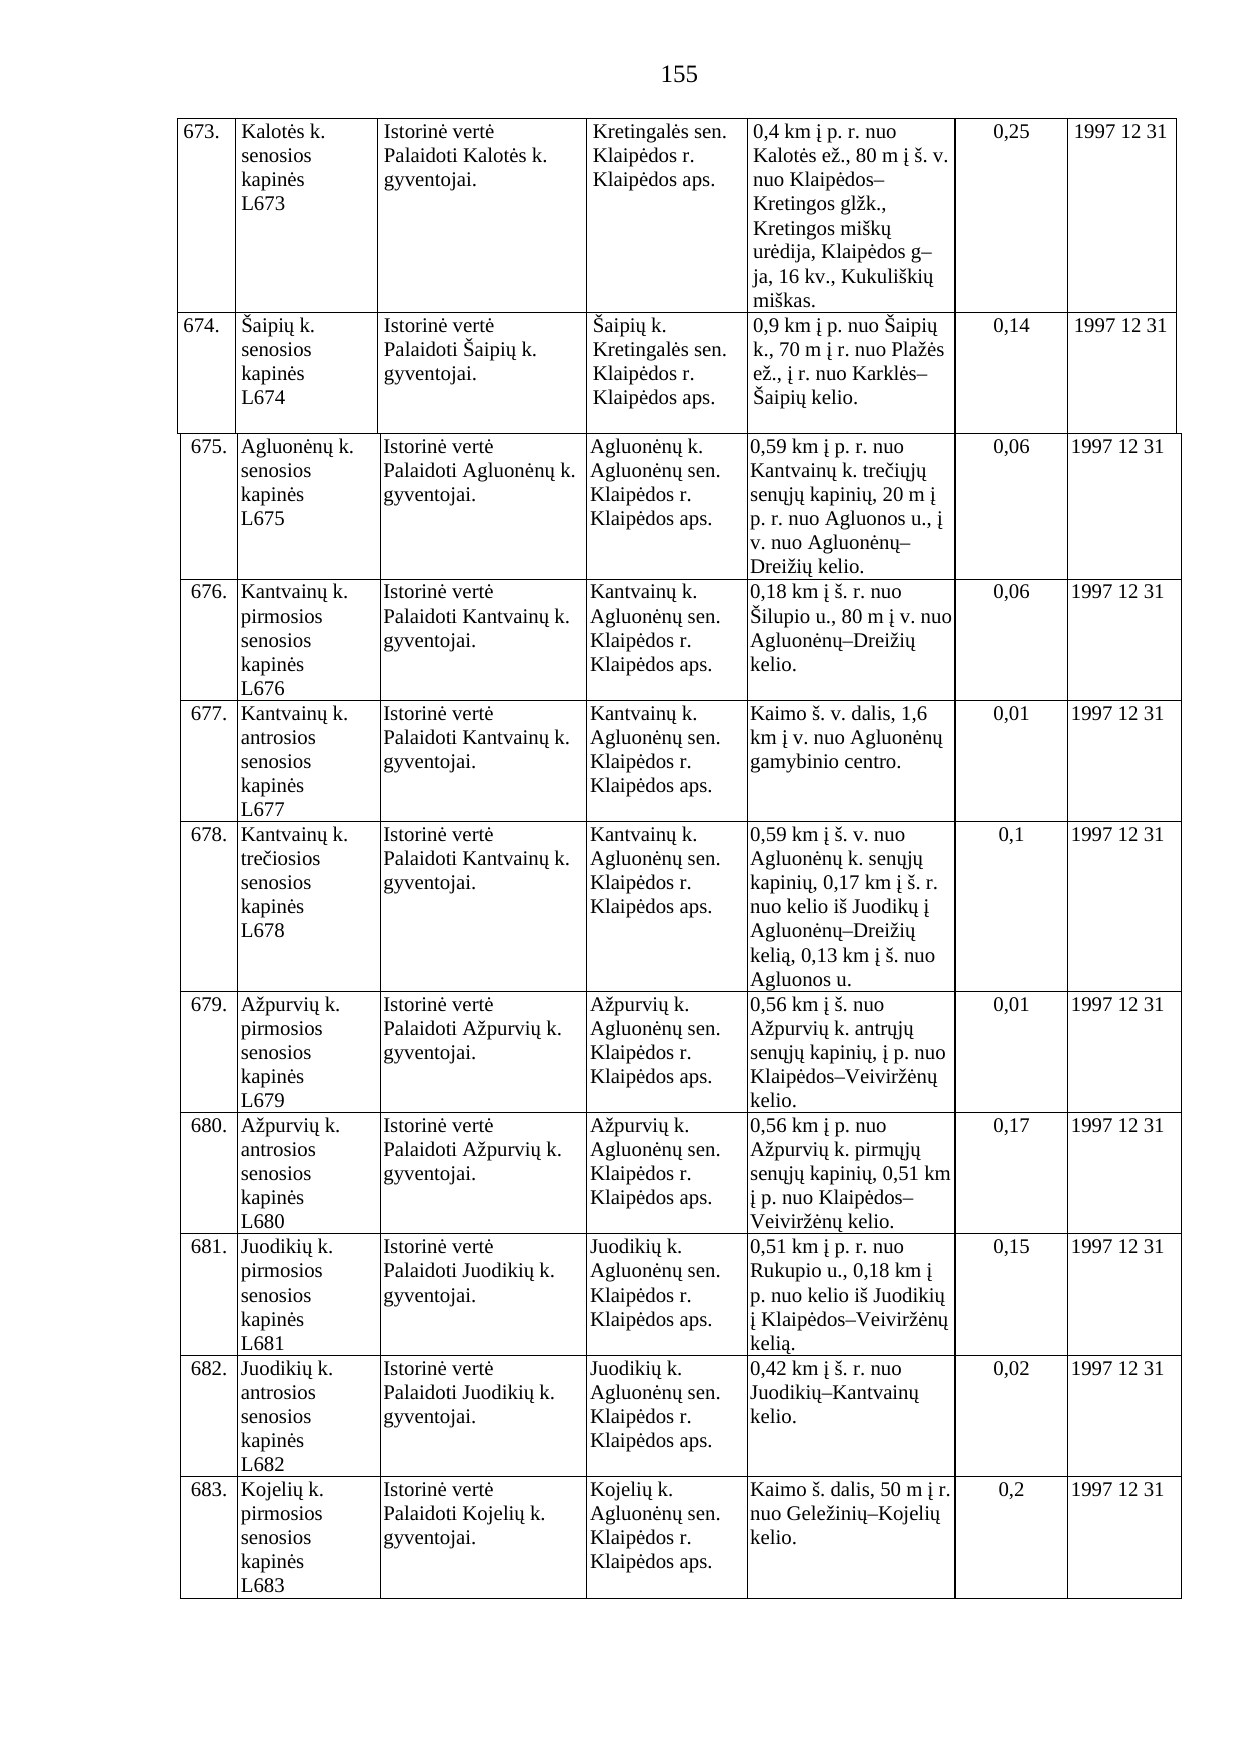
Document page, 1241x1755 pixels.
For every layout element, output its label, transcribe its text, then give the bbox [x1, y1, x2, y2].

table_cell 681. [181, 1234, 237, 1355]
table_cell 0,06 [956, 434, 1067, 578]
table_cell 0,51 km į p. r. nuo Rukupio u., 0,18 km į p. nuo kelio iš Juodikių į Klaipėdos–Veiviržėnų kelią. [748, 1234, 954, 1355]
table_cell Kojelių k. Agluonėnų sen. Klaipėdos r. Klaipėdos aps. [587, 1477, 747, 1597]
table_cell [1177, 118, 1181, 312]
table_cell 0,06 [956, 580, 1067, 700]
table_cell Kojelių k. pirmosios senosios kapinės L683 [238, 1477, 380, 1597]
table_cell 0,59 km į p. r. nuo Kantvainų k. trečiųjų senųjų kapinių, 20 m į p. r. nuo Agluonos u., į v. nuo Agluonėnų–Dreižių kelio. [748, 434, 954, 578]
table_cell Kantvainų k. pirmosios senosios kapinės L676 [238, 580, 380, 700]
table_cell Kaimo š. v. dalis, 1,6 km į v. nuo Agluonėnų gamybinio centro. [748, 701, 954, 821]
table_cell 0,02 [956, 1356, 1067, 1476]
table_cell 0,42 km į š. r. nuo Juodikių–Kantvainų kelio. [748, 1356, 954, 1476]
table_cell 0,56 km į š. nuo Ažpurvių k. antrųjų senųjų kapinių, į p. nuo Klaipėdos–Veiviržėnų kelio. [748, 992, 954, 1112]
table_cell 1997 12 31 [1068, 822, 1181, 991]
table_cell [1177, 312, 1181, 433]
table_cell Juodikių k. antrosios senosios kapinės L682 [238, 1356, 380, 1476]
table_cell Kantvainų k. Agluonėnų sen. Klaipėdos r. Klaipėdos aps. [587, 580, 747, 700]
table_cell Ažpurvių k. pirmosios senosios kapinės L679 [238, 992, 380, 1112]
table_cell 676. [181, 580, 237, 700]
table_cell Juodikių k. Agluonėnų sen. Klaipėdos r. Klaipėdos aps. [587, 1234, 747, 1355]
table_cell 1997 12 31 [1068, 119, 1176, 312]
table_cell Agluonėnų k. Agluonėnų sen. Klaipėdos r. Klaipėdos aps. [587, 434, 747, 578]
table_cell 0,18 km į š. r. nuo Šilupio u., 80 m į v. nuo Agluonėnų–Dreižių kelio. [748, 580, 954, 700]
table_cell Istorinė vertė Palaidoti Kalotės k. gyventojai. [378, 119, 586, 312]
table_cell 1997 12 31 [1068, 313, 1176, 433]
table_cell Kantvainų k. trečiosios senosios kapinės L678 [238, 822, 380, 991]
table_cell 679. [181, 992, 237, 1112]
table_cell Istorinė vertė Palaidoti Ažpurvių k. gyventojai. [381, 1113, 586, 1233]
table_cell 0,59 km į š. v. nuo Agluonėnų k. senųjų kapinių, 0,17 km į š. r. nuo kelio iš Juodikų į Agluonėnų–Dreižių kelią, 0,13 km į š. nuo Agluonos u. [748, 822, 954, 991]
table_cell Juodikių k. pirmosios senosios kapinės L681 [238, 1234, 380, 1355]
table_cell Istorinė vertė Palaidoti Kojelių k. gyventojai. [381, 1477, 586, 1597]
table_cell Istorinė vertė Palaidoti Juodikių k. gyventojai. [381, 1356, 586, 1476]
table_cell Istorinė vertė Palaidoti Agluonėnų k. gyventojai. [381, 434, 586, 578]
table_cell 683. [181, 1477, 237, 1597]
table_cell Kretingalės sen. Klaipėdos r. Klaipėdos aps. [587, 119, 747, 312]
table_cell 0,25 [956, 119, 1067, 312]
table_cell 0,2 [956, 1477, 1067, 1597]
table_cell 677. [181, 701, 237, 821]
table_cell Kaimo š. dalis, 50 m į r. nuo Geležinių–Kojelių kelio. [748, 1477, 954, 1597]
table_cell 1997 12 31 [1068, 1113, 1181, 1233]
table_cell 1997 12 31 [1068, 434, 1181, 578]
table_cell 0,01 [956, 701, 1067, 821]
table_cell Kalotės k. senosios kapinės L673 [236, 119, 377, 312]
table_cell 0,1 [956, 822, 1067, 991]
table_cell 0,14 [956, 313, 1067, 433]
table_cell 1997 12 31 [1068, 992, 1181, 1112]
table_cell Ažpurvių k. Agluonėnų sen. Klaipėdos r. Klaipėdos aps. [587, 1113, 747, 1233]
table_cell 1997 12 31 [1068, 1234, 1181, 1355]
table_cell 0,9 km į p. nuo Šaipių k., 70 m į r. nuo Plažės ež., į r. nuo Karklės–Šaipių kelio. [748, 313, 954, 433]
table_cell 1997 12 31 [1068, 580, 1181, 700]
table_cell 674. [178, 313, 235, 433]
table_cell 1997 12 31 [1068, 1477, 1181, 1597]
table_cell 678. [181, 822, 237, 991]
table_cell Kantvainų k. Agluonėnų sen. Klaipėdos r. Klaipėdos aps. [587, 701, 747, 821]
table_cell 675. [181, 434, 237, 578]
table_cell Istorinė vertė Palaidoti Juodikių k. gyventojai. [381, 1234, 586, 1355]
table_cell 680. [181, 1113, 237, 1233]
table_cell Šaipių k. senosios kapinės L674 [236, 313, 377, 433]
table_cell Istorinė vertė Palaidoti Kantvainų k. gyventojai. [381, 822, 586, 991]
table_cell 0,15 [956, 1234, 1067, 1355]
table_cell Juodikių k. Agluonėnų sen. Klaipėdos r. Klaipėdos aps. [587, 1356, 747, 1476]
table_cell 0,4 km į p. r. nuo Kalotės ež., 80 m į š. v. nuo Klaipėdos–Kretingos glžk., Kretingos miškų urėdija, Klaipėdos g–ja, 16 kv., Kukuliškių miškas. [748, 119, 954, 312]
table_cell Agluonėnų k. senosios kapinės L675 [238, 434, 380, 578]
table_cell Istorinė vertė Palaidoti Ažpurvių k. gyventojai. [381, 992, 586, 1112]
table_cell 0,01 [956, 992, 1067, 1112]
table_cell Ažpurvių k. antrosios senosios kapinės L680 [238, 1113, 380, 1233]
table_cell Kantvainų k. Agluonėnų sen. Klaipėdos r. Klaipėdos aps. [587, 822, 747, 991]
table_cell 673. [178, 119, 235, 312]
table_cell 682. [181, 1356, 237, 1476]
table_cell Istorinė vertė Palaidoti Kantvainų k. gyventojai. [381, 701, 586, 821]
table_cell 0,17 [956, 1113, 1067, 1233]
table_cell 0,56 km į p. nuo Ažpurvių k. pirmųjų senųjų kapinių, 0,51 km į p. nuo Klaipėdos–Veiviržėnų kelio. [748, 1113, 954, 1233]
table_cell 1997 12 31 [1068, 701, 1181, 821]
table_cell Istorinė vertė Palaidoti Kantvainų k. gyventojai. [381, 580, 586, 700]
table_cell Ažpurvių k. Agluonėnų sen. Klaipėdos r. Klaipėdos aps. [587, 992, 747, 1112]
table_cell Kantvainų k. antrosios senosios kapinės L677 [238, 701, 380, 821]
table_cell Istorinė vertė Palaidoti Šaipių k. gyventojai. [378, 313, 586, 433]
table_cell Šaipių k. Kretingalės sen. Klaipėdos r. Klaipėdos aps. [587, 313, 747, 433]
table_cell 1997 12 31 [1068, 1356, 1181, 1476]
